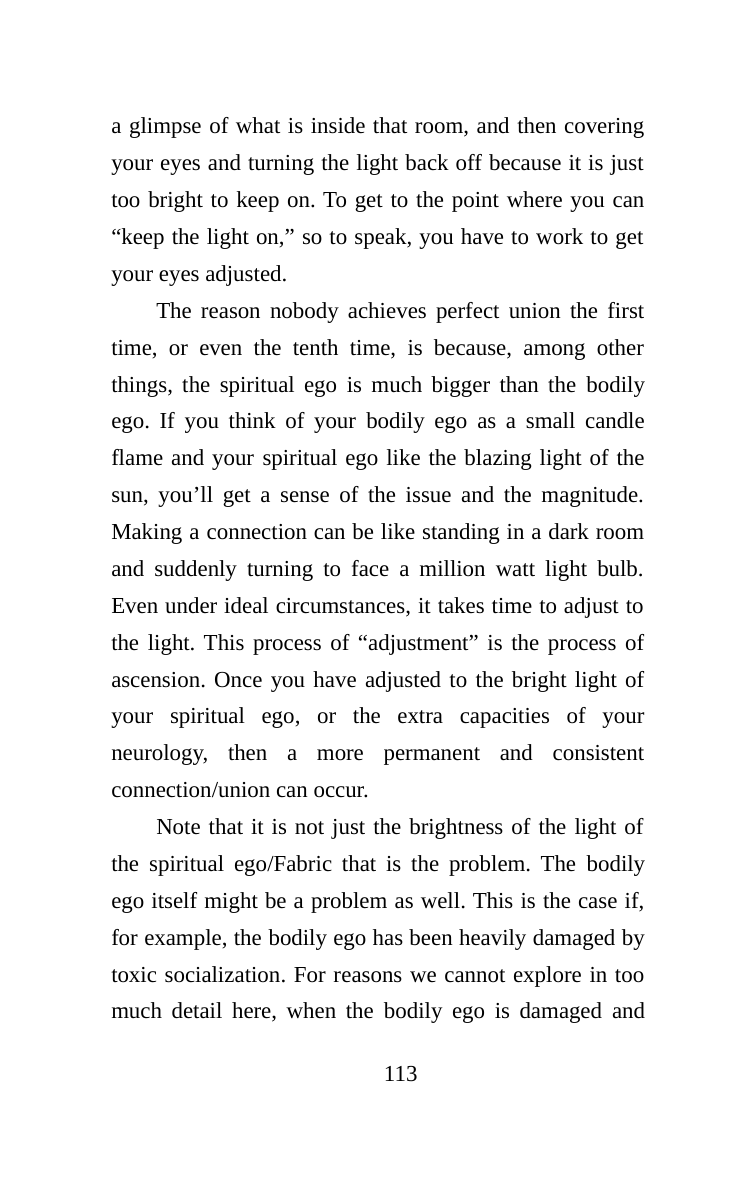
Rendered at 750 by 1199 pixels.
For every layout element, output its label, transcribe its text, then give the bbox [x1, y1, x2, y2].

text Note that it is not just the brightness of the light of the spiritual ego/Fabric that is the problem. The bodily ego itself might be a problem as well. This is the case if, for example, the bodily ego has been heavily damaged by toxic socialization. For reasons we cannot explore in too much detail here, when the bodily ego is damaged and [111, 813, 645, 1024]
text a glimpse of what is inside that room, and then covering your eyes and turning the light back off because it is just too bright to keep on. To get to the point where you can “keep the light on,” so to speak, you have to work to get your eyes adjusted. [111, 112, 645, 286]
text The reason nobody achieves perfect union the first time, or even the tenth time, is because, among other things, the spiritual ego is much bigger than the bodily ego. If you think of your bodily ego as a small candle flame and your spiritual ego like the blazing light of the sun, you’ll get a sense of the issue and the magnitude. Making a connection can be like standing in a dark room and suddenly turning to face a million watt light bulb. Even under ideal circumstances, it takes time to adjust to the light. This process of “adjustment” is the process of ascension. Once you have adjusted to the bright light of your spiritual ego, or the extra capacities of your neurology, then a more permanent and consistent connection/union can occur. [111, 297, 645, 803]
